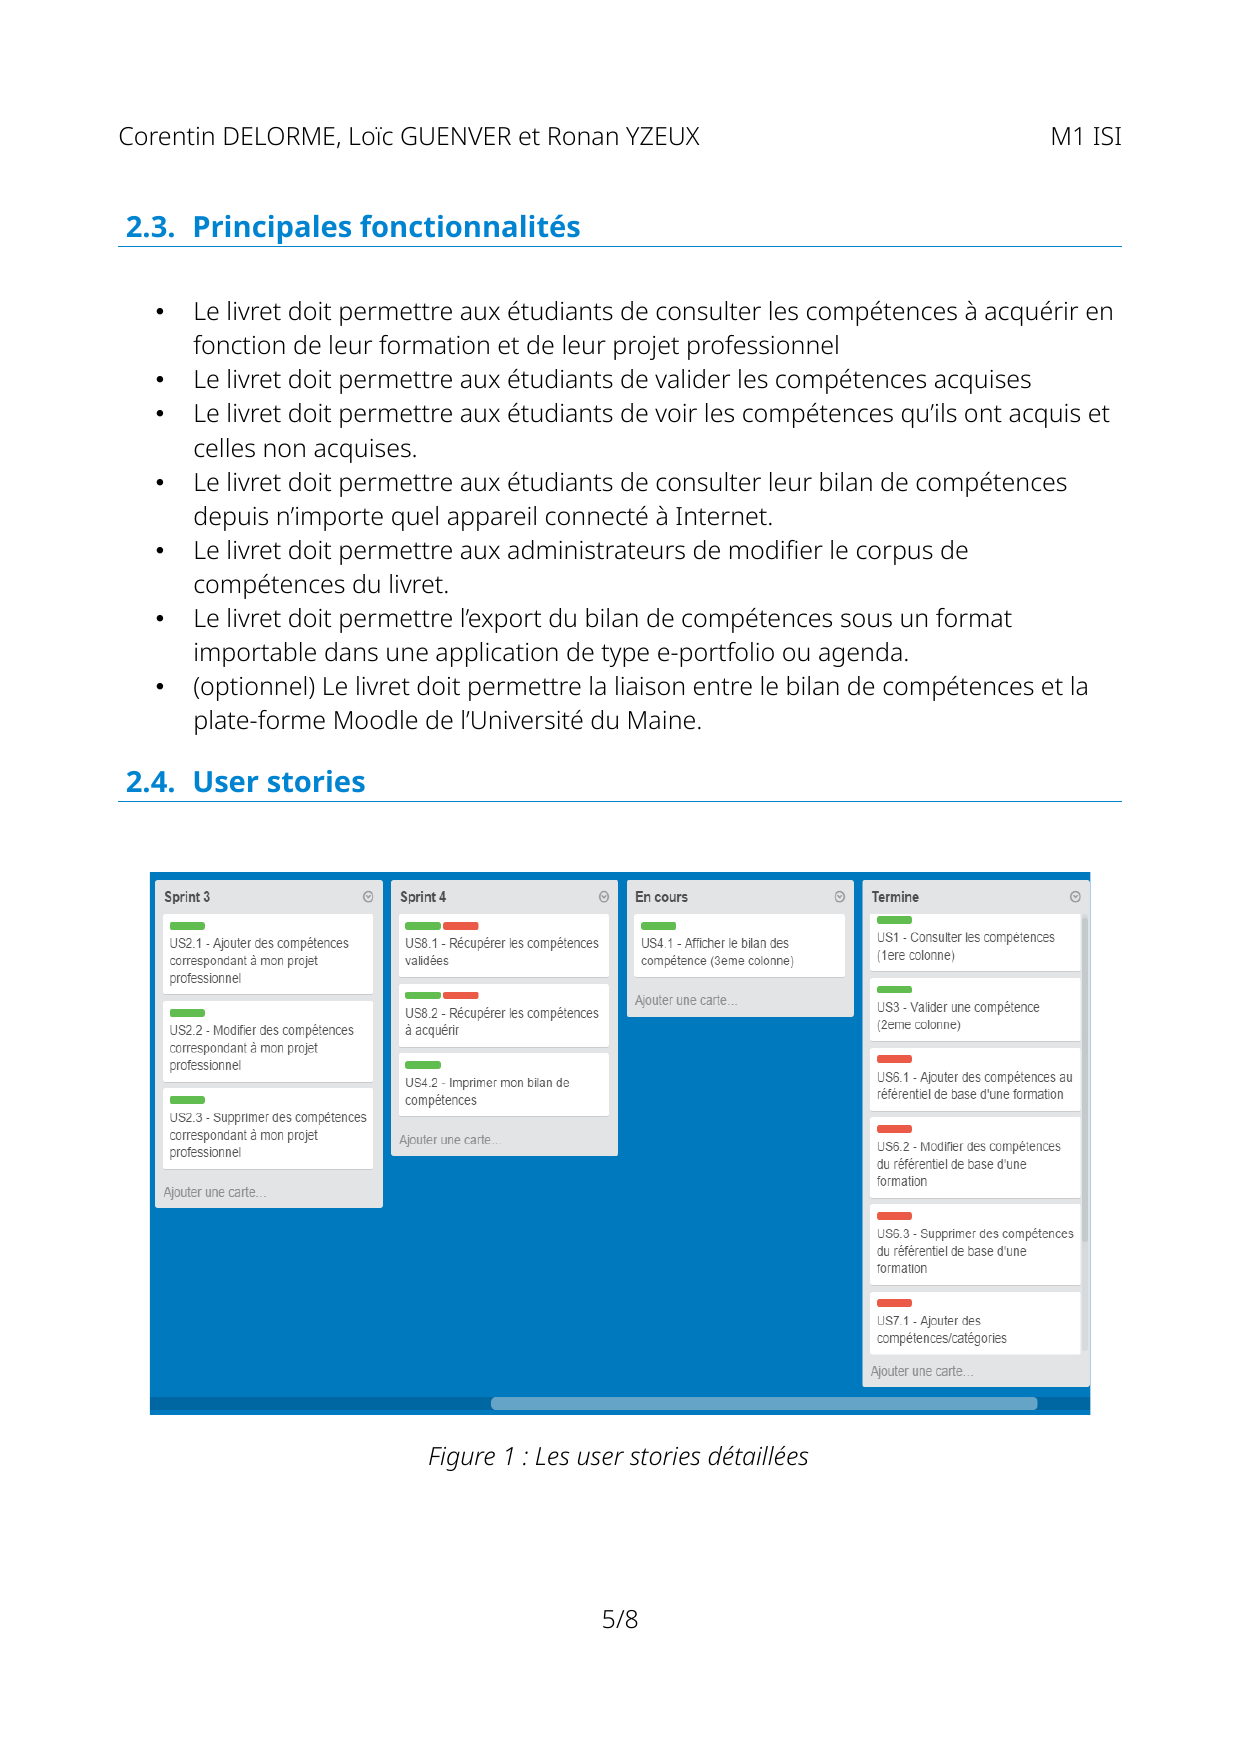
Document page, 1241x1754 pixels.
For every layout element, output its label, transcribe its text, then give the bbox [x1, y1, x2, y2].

list Le livret doit permettre aux étudiants de voir les compétences qu’ils ont acquis et celles non acquises. [156, 396, 1122, 464]
subtitle Principales fonctionnalités [118, 207, 1122, 246]
list Le livret doit permettre aux étudiants de valider les compétences acquises [156, 362, 1122, 396]
picture [149, 872, 1091, 1415]
list Le livret doit permettre l’export du bilan de compétences sous un format importable dans une application de type e-portfolio ou agenda. [156, 601, 1122, 669]
list Le livret doit permettre aux administrateurs de modifier le corpus de compétences du livret. [156, 532, 1122, 601]
subtitle User stories [118, 762, 1122, 801]
list Le livret doit permettre aux étudiants de consulter leur bilan de compétences depuis n’importe quel appareil connecté à Internet. [156, 464, 1122, 532]
list (optionnel) Le livret doit permettre la liaison entre le bilan de compétences et la plate-forme Moodle de l’Université du Maine. [156, 669, 1122, 737]
list Le livret doit permettre aux étudiants de consulter les compétences à acquérir en fonction de leur formation et de leur projet professionnel [156, 294, 1122, 362]
text Figure 1 : Les user stories détaillées [118, 1438, 1122, 1472]
